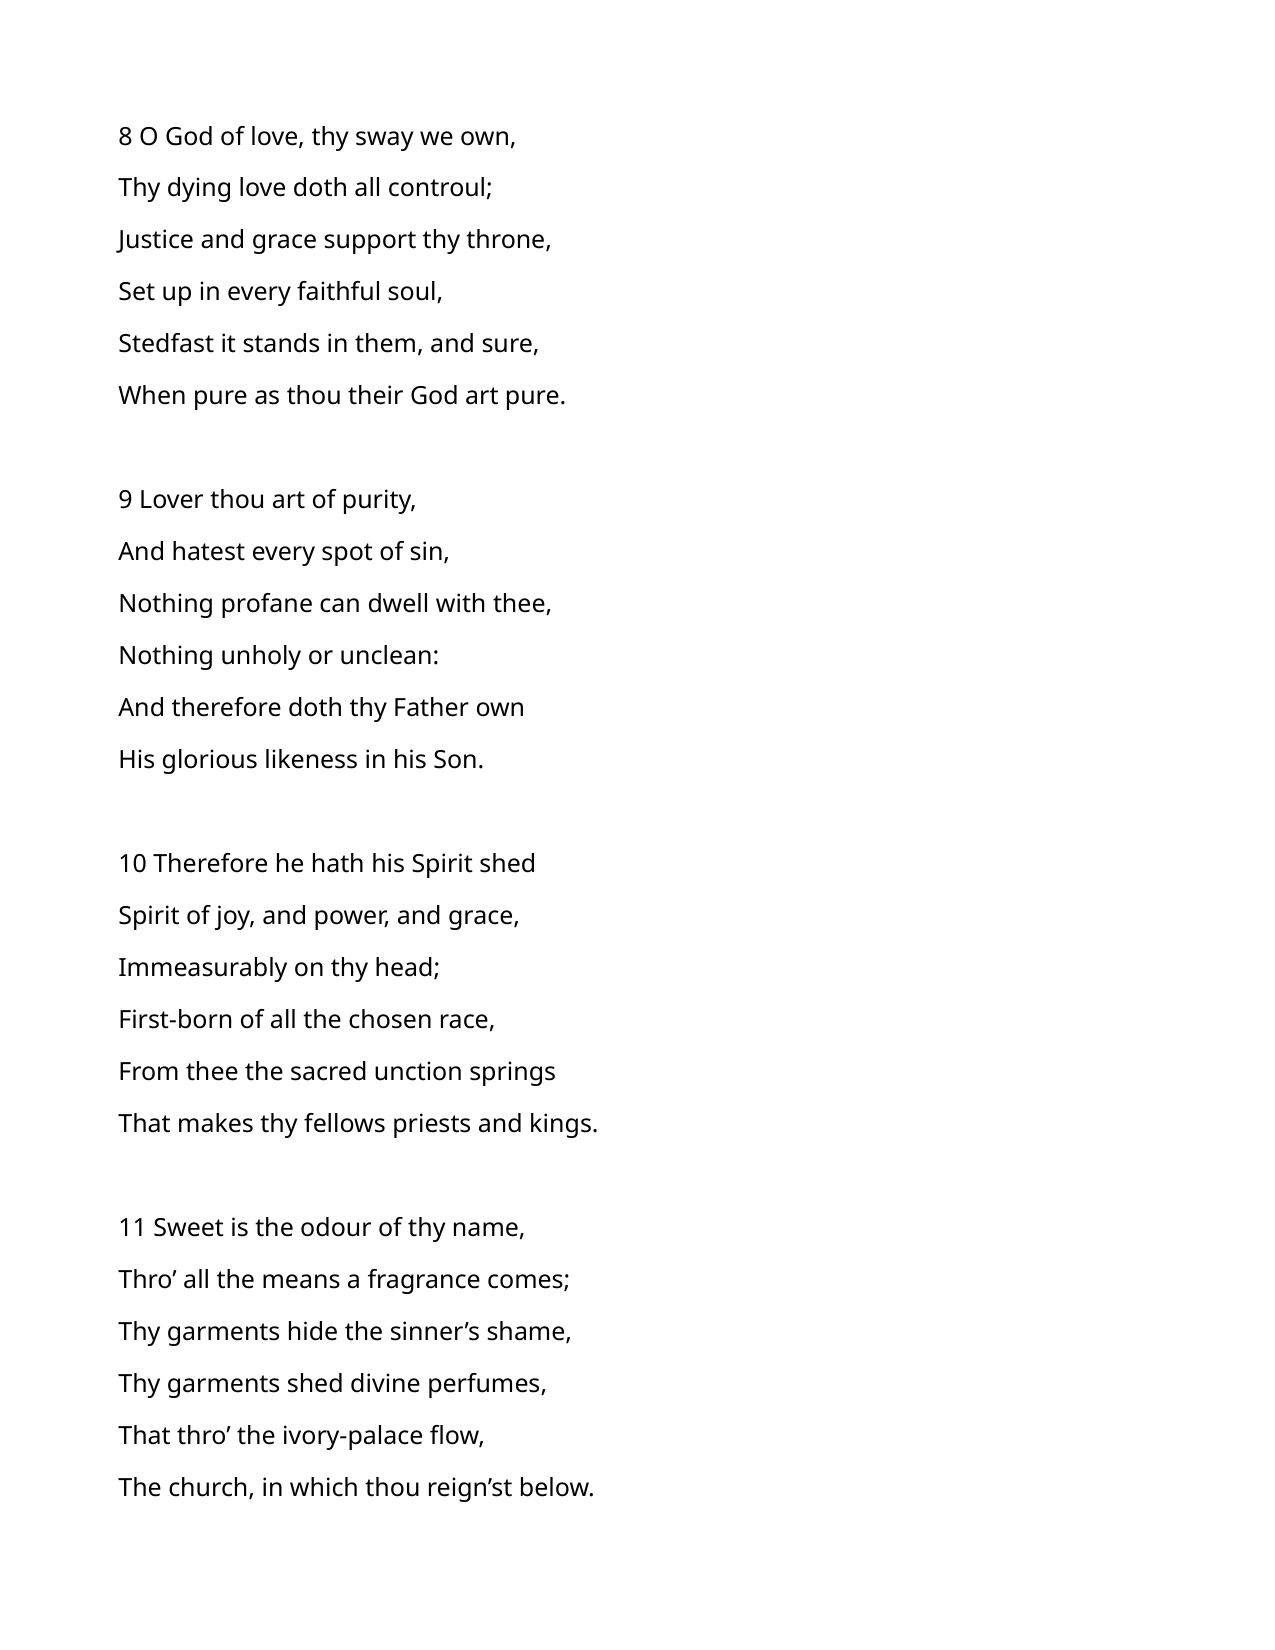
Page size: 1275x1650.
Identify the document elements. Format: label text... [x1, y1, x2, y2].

text First-born of all the chosen race, [118, 1002, 1157, 1036]
text Thro’ all the means a fragrance comes; [118, 1262, 1157, 1296]
text From thee the sacred unction springs [118, 1054, 1157, 1088]
text Spirit of joy, and power, and grace, [118, 898, 1157, 932]
text That thro’ the ivory-palace flow, [118, 1418, 1157, 1452]
text That makes thy fellows priests and kings. [118, 1106, 1157, 1140]
text 10 Therefore he hath his Spirit shed [118, 846, 1157, 880]
text Thy garments shed divine perfumes, [118, 1366, 1157, 1400]
text Thy dying love doth all controul; [118, 170, 1157, 204]
text Immeasurably on thy head; [118, 950, 1157, 984]
text The church, in which thou reign’st below. [118, 1469, 1157, 1504]
text And hatest every spot of sin, [118, 534, 1157, 568]
text Set up in every faithful soul, [118, 274, 1157, 308]
text Nothing profane can dwell with thee, [118, 586, 1157, 620]
text When pure as thou their God art pure. [118, 378, 1157, 412]
text Stedfast it stands in them, and sure, [118, 326, 1157, 360]
text And therefore doth thy Father own [118, 690, 1157, 724]
text 9 Lover thou art of purity, [118, 482, 1157, 516]
text 8 O God of love, thy sway we own, [118, 118, 1157, 152]
text His glorious likeness in his Son. [118, 742, 1157, 776]
text Justice and grace support thy throne, [118, 222, 1157, 256]
text Thy garments hide the sinner’s shame, [118, 1314, 1157, 1348]
text Nothing unholy or unclean: [118, 638, 1157, 672]
text 11 Sweet is the odour of thy name, [118, 1210, 1157, 1244]
